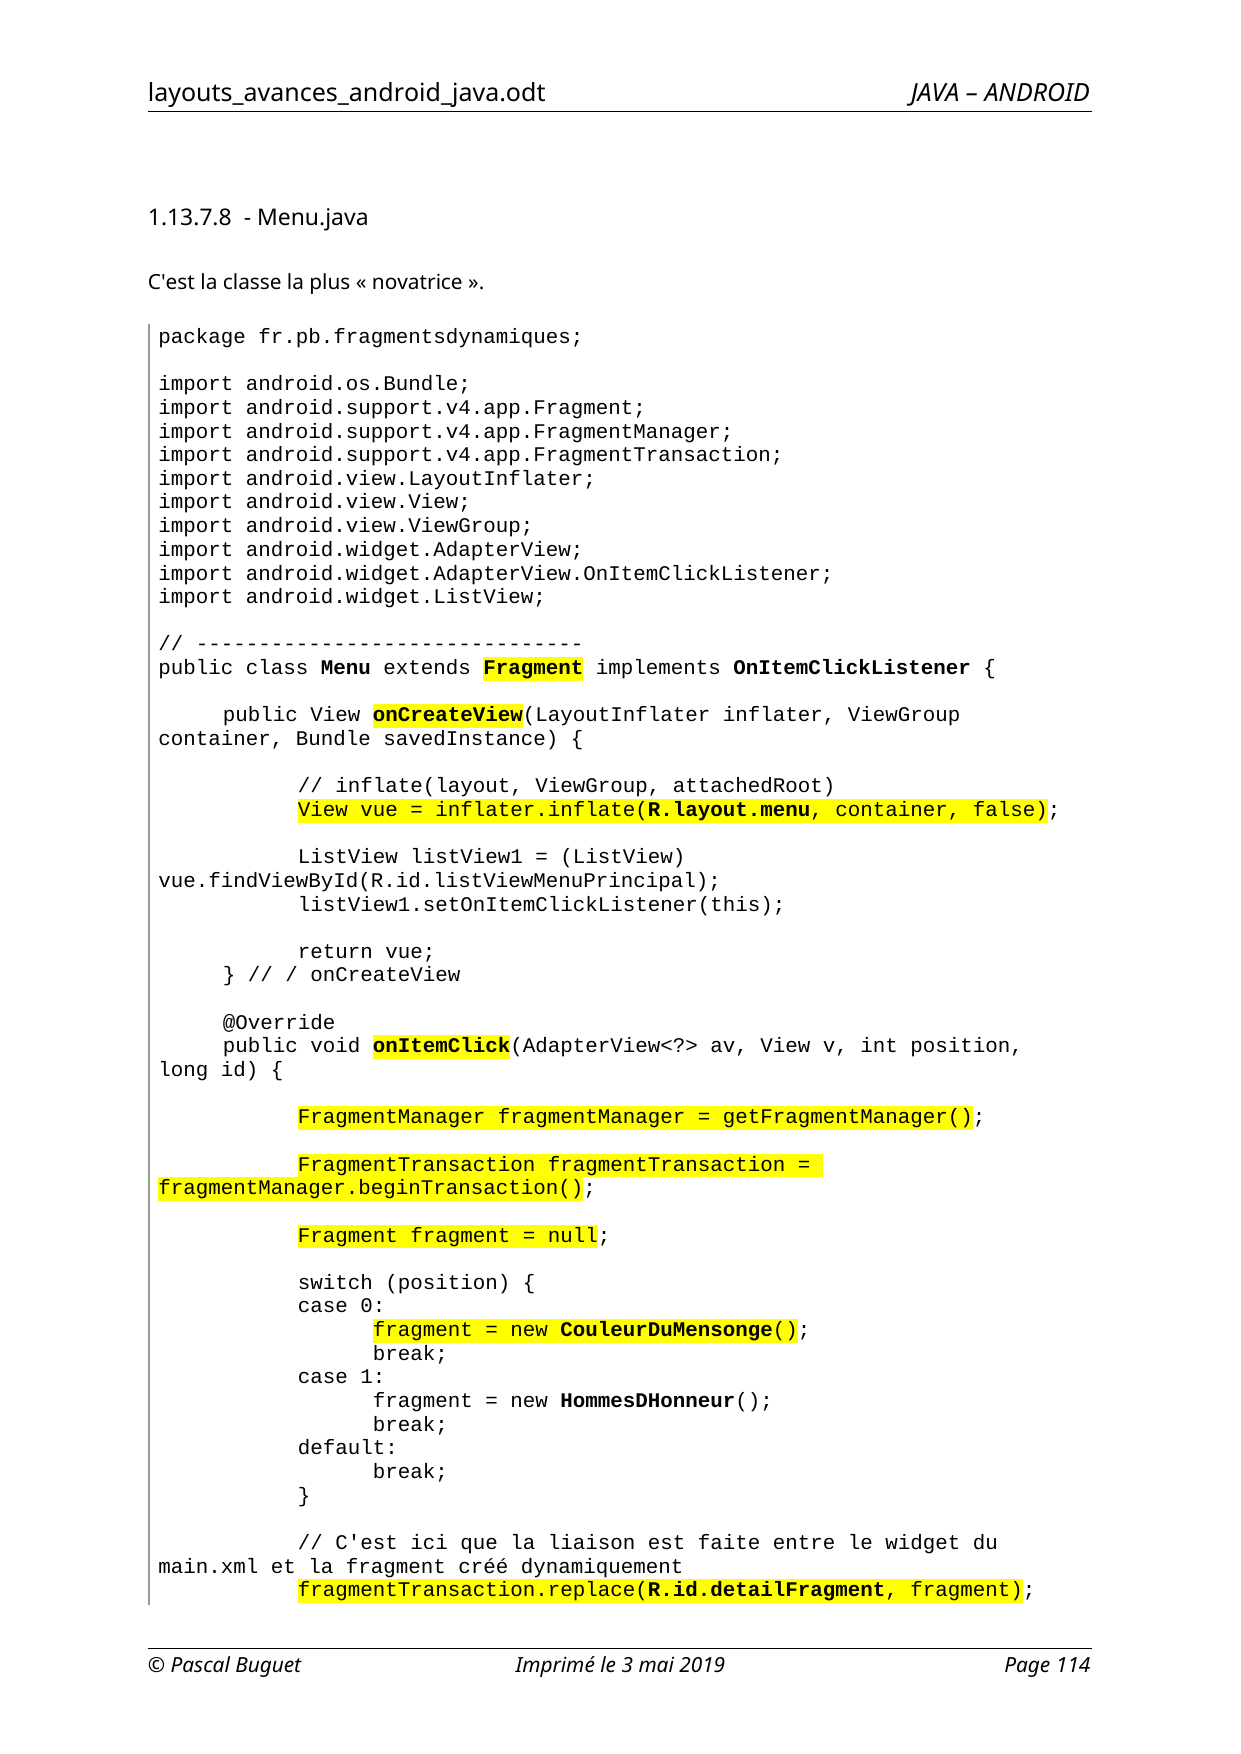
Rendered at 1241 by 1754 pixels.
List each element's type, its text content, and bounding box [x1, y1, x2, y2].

text } // / onCreateView [150, 964, 1092, 988]
text break; [150, 1343, 1092, 1366]
text listView1.setOnItemClickListener(this); [150, 893, 1092, 917]
subtitle - Menu.java [148, 201, 1092, 232]
text // C'est ici que la liaison est faite entre le widget du main.xml et la fragment créé dynamiquement [150, 1532, 1092, 1579]
text fragment = new HommesDHonneur(); [150, 1390, 1092, 1414]
text return vue; [150, 941, 1092, 964]
text ListView listView1 = (ListView) vue.findViewById(R.id.listViewMenuPrincipal); [150, 846, 1092, 893]
text FragmentTransaction fragmentTransaction = fragmentManager.beginTransaction(); [150, 1154, 1092, 1201]
text import android.support.v4.app.FragmentTransaction; [150, 444, 1092, 468]
text View vue = inflater.inflate(R.layout.menu, container, false); [150, 799, 1092, 823]
text import android.support.v4.app.FragmentManager; [150, 421, 1092, 444]
text C'est la classe la plus « novatrice ». [148, 267, 1092, 296]
text // ------------------------------- [150, 633, 1092, 657]
text case 1: [150, 1366, 1092, 1390]
text case 0: [150, 1296, 1092, 1319]
text // inflate(layout, ViewGroup, attachedRoot) [150, 775, 1092, 799]
text public void onItemClick(AdapterView<?> av, View v, int position, long id) { [150, 1035, 1092, 1083]
text import android.view.ViewGroup; [150, 515, 1092, 539]
text import android.widget.ListView; [150, 586, 1092, 610]
text FragmentManager fragmentManager = getFragmentManager(); [150, 1106, 1092, 1130]
text } [150, 1485, 1092, 1508]
text import android.view.LayoutInflater; [150, 468, 1092, 492]
text package fr.pb.fragmentsdynamiques; [150, 324, 1092, 350]
text Fragment fragment = null; [150, 1224, 1092, 1248]
text import android.support.v4.app.Fragment; [150, 397, 1092, 421]
text switch (position) { [150, 1272, 1092, 1296]
text default: [150, 1437, 1092, 1461]
text @Override [150, 1012, 1092, 1035]
text import android.widget.AdapterView; [150, 539, 1092, 562]
text import android.widget.AdapterView.OnItemClickListener; [150, 562, 1092, 586]
text public class Menu extends Fragment implements OnItemClickListener { [150, 657, 1092, 681]
text public View onCreateView(LayoutInflater inflater, ViewGroup container, Bundle savedInstance) { [150, 704, 1092, 752]
text import android.os.Bundle; [150, 373, 1092, 397]
text fragment = new CouleurDuMensonge(); [150, 1319, 1092, 1343]
text break; [150, 1414, 1092, 1437]
text import android.view.View; [150, 492, 1092, 515]
text break; [150, 1461, 1092, 1485]
text fragmentTransaction.replace(R.id.detailFragment, fragment); [150, 1579, 1092, 1605]
